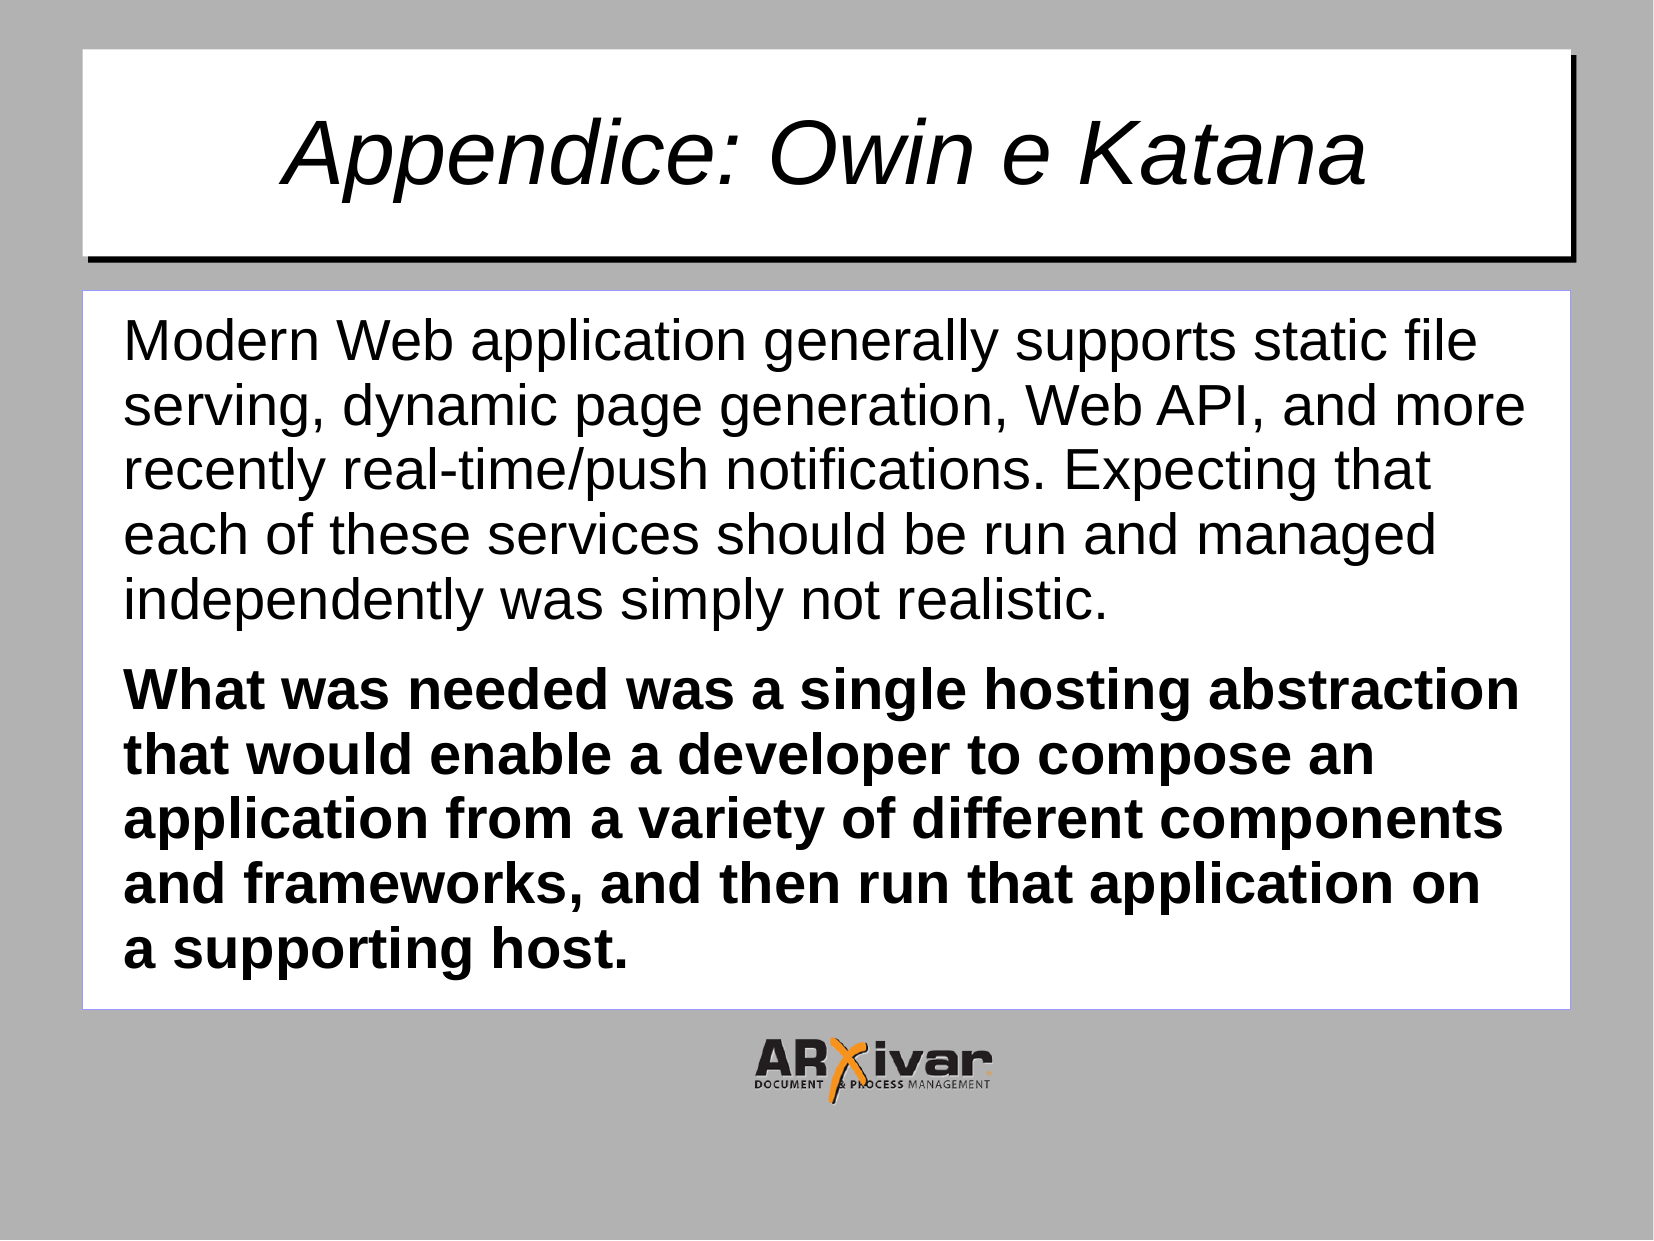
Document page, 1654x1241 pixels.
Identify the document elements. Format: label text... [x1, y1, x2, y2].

title Appendice: Owin e Katana [82, 49, 1571, 257]
list Modern Web application generally supports static file serving, dynamic page generation, Web API, and more recently real-time/push notifications. Expecting that each of these services should be run and managed independently was simply not realistic. What was needed was a single hosting abstraction that would enable a developer to compose an application from a variety of different components and frameworks, and then run that application on a supporting host. [82, 290, 1571, 1010]
picture [755, 1031, 993, 1111]
